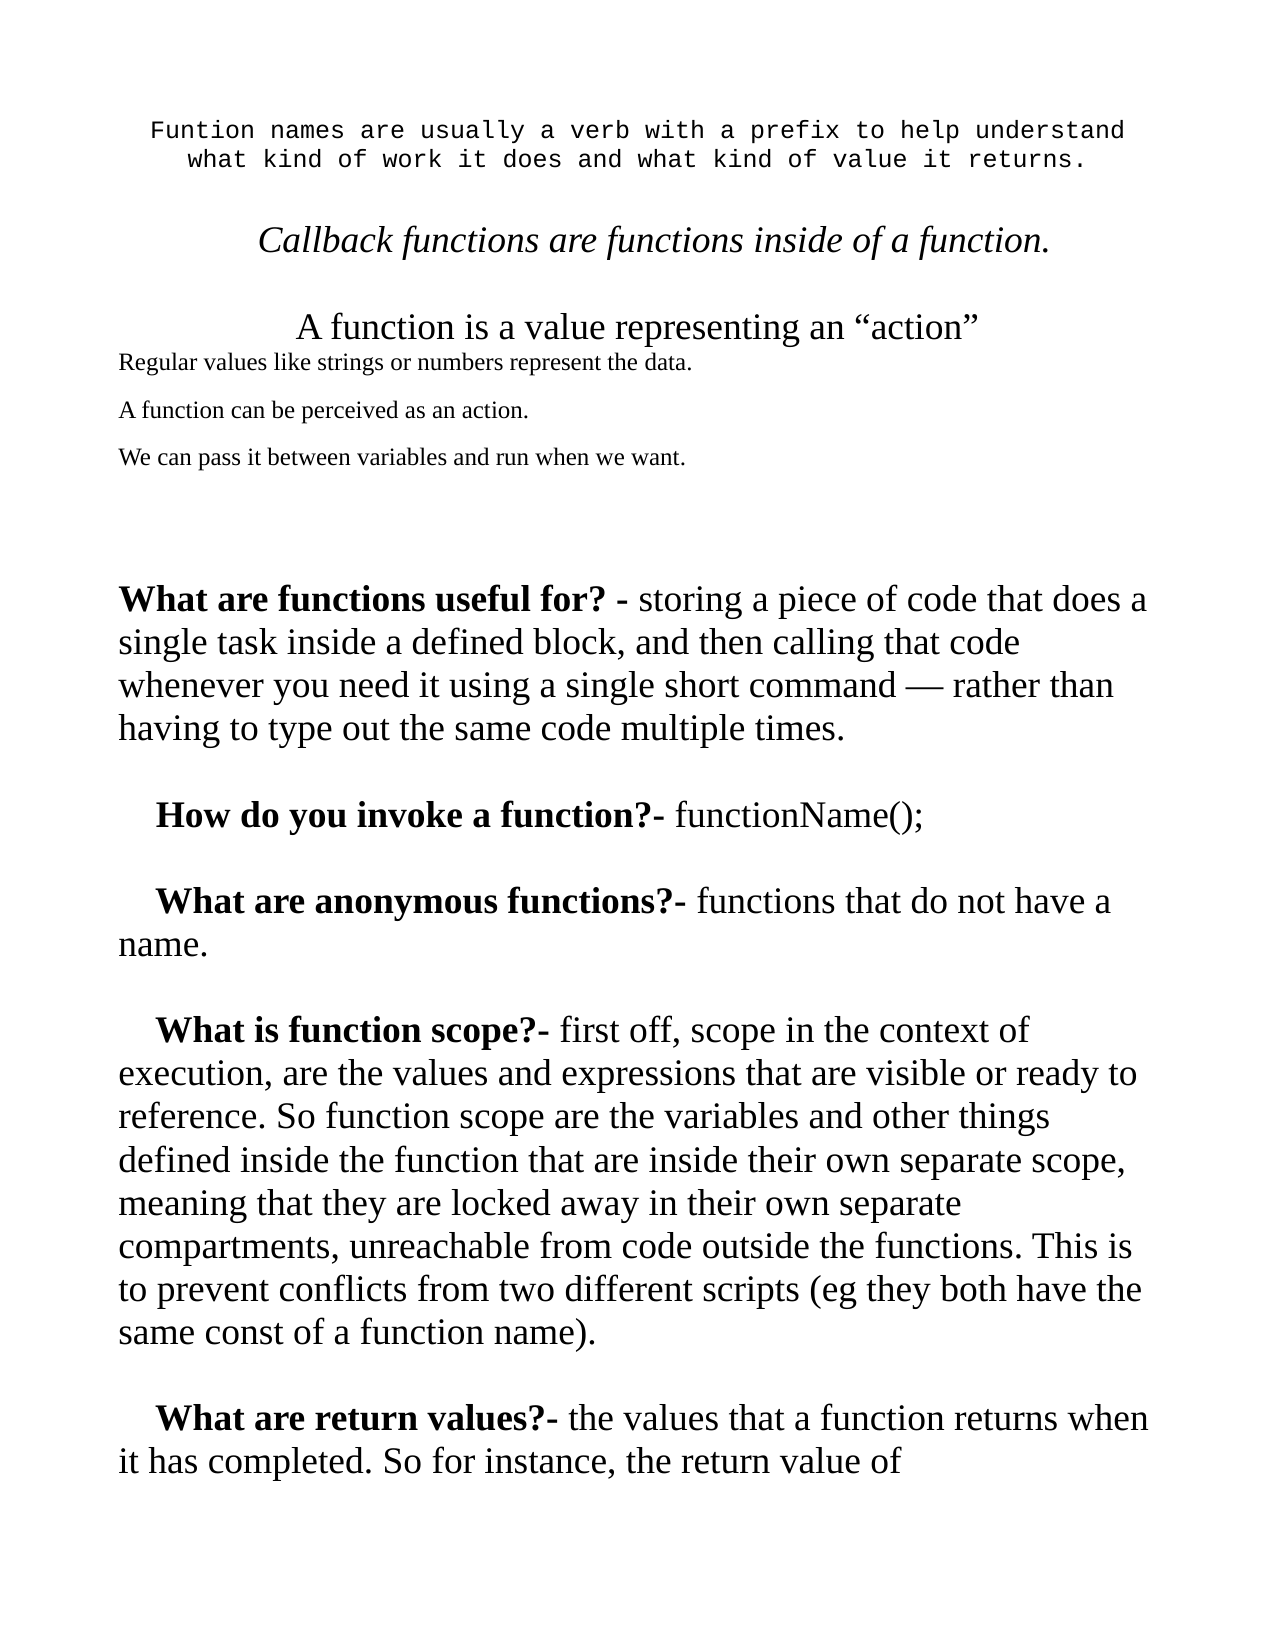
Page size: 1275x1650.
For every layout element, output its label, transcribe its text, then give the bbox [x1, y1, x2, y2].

text What are anonymous functions?- functions that do not have a name. [118, 878, 1157, 964]
text A function is a value representing an “action” [118, 304, 1157, 347]
text How do you invoke a function?- functionName(); [118, 792, 1157, 835]
text A function can be perceived as an action. [118, 395, 1157, 424]
text Funtion names are usually a verb with a prefix to help understand what kind of work it does and what kind of value it returns. [118, 118, 1157, 175]
text We can pass it between variables and run when we want. [118, 442, 1157, 471]
text What are functions useful for? - storing a piece of code that does a single task inside a defined block, and then calling that code whenever you need it using a single short command — rather than having to type out the same code multiple times. [118, 576, 1157, 749]
text What are return values?- the values that a function returns when it has completed. So for instance, the return value of [118, 1396, 1157, 1482]
text What is function scope?- first off, scope in the context of execution, are the values and expressions that are visible or ready to reference. So function scope are the variables and other things defined inside the function that are inside their own separate scope, meaning that they are locked away in their own separate compartments, unreachable from code outside the functions. This is to prevent conflicts from two different scripts (eg they both have the same const of a function name). [118, 1008, 1157, 1353]
text Callback functions are functions inside of a function. [118, 218, 1157, 261]
text Regular values like strings or numbers represent the data. [118, 347, 1157, 376]
